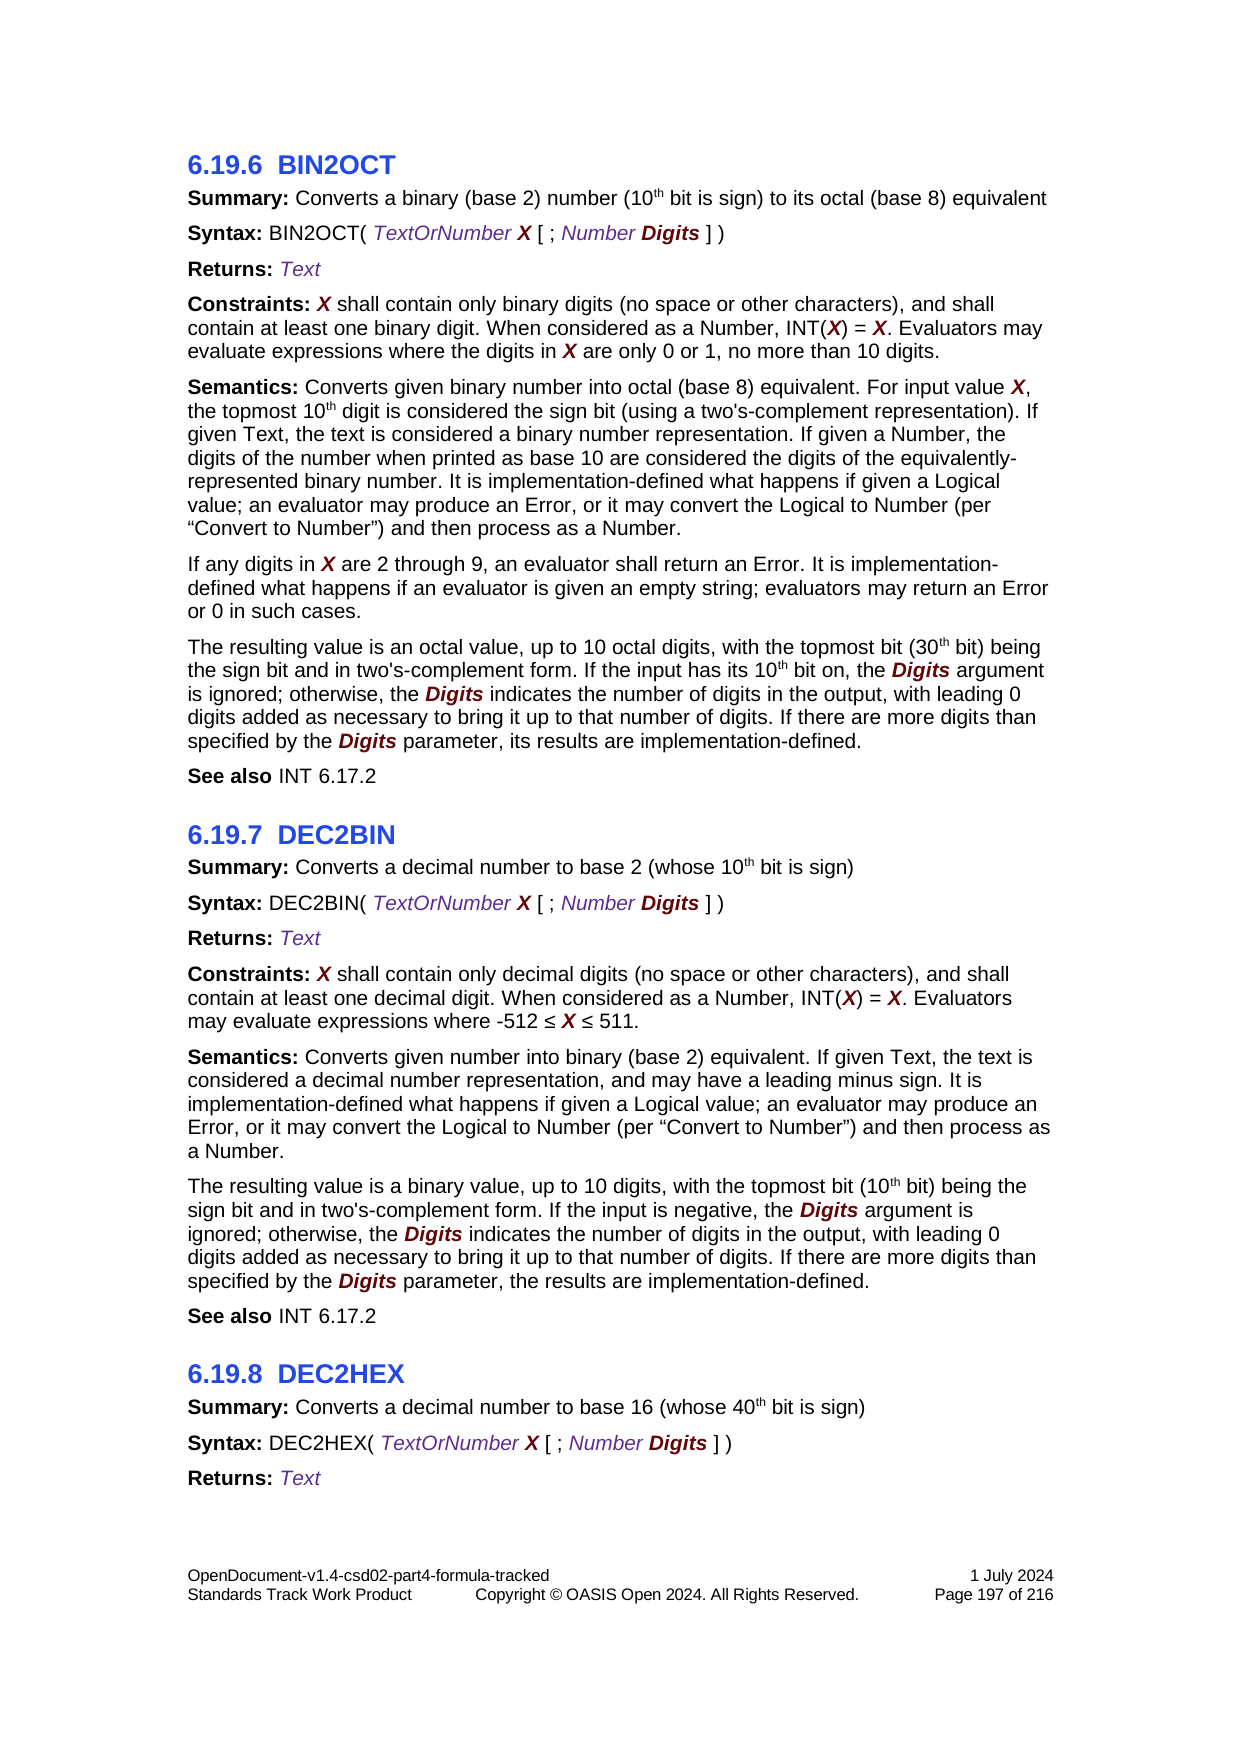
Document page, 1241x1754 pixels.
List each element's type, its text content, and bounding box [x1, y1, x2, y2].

subtitle BIN2OCT [187, 150, 1053, 180]
subtitle DEC2HEX [187, 1359, 1053, 1389]
text Constraints: X shall contain only decimal digits (no space or other characters), and shall contain at least one decimal digit. When considered as a Number, INT(X) = X. Evaluators may evaluate expressions where -512 ≤ X ≤ 511. [187, 962, 1053, 1033]
text Constraints: X shall contain only binary digits (no space or other characters), and shall contain at least one binary digit. When considered as a Number, INT(X) = X. Evaluators may evaluate expressions where the digits in X are only 0 or 1, no more than 10 digits. [187, 293, 1053, 363]
text Semantics: Converts given number into binary (base 2) equivalent. If given Text, the text is considered a decimal number representation, and may have a leading minus sign. It is implementation-defined what happens if given a Logical value; an evaluator may produce an Error, or it may convert the Logical to Number (per “Convert to Number”) and then process as a Number. [187, 1045, 1053, 1163]
text The resulting value is a binary value, up to 10 digits, with the topmost bit (10th bit) being the sign bit and in two's-complement form. If the input is negative, the Digits argument is ignored; otherwise, the Digits indicates the number of digits in the output, with leading 0 digits added as necessary to bring it up to that number of digits. If there are more digits than specified by the Digits parameter, the results are implementation-defined. [187, 1175, 1053, 1293]
text Summary: Converts a decimal number to base 2 (whose 10th bit is sign) [187, 856, 1053, 879]
text Summary: Converts a binary (base 2) number (10th bit is sign) to its octal (base 8) equivalent [187, 186, 1053, 209]
text The resulting value is an octal value, up to 10 octal digits, with the topmost bit (30th bit) being the sign bit and in two's-complement form. If the input has its 10th bit on, the Digits argument is ignored; otherwise, the Digits indicates the number of digits in the output, with leading 0 digits added as necessary to bring it up to that number of digits. If there are more digits than specified by the Digits parameter, its results are implementation-defined. [187, 635, 1053, 753]
text Syntax: DEC2HEX( TextOrNumber X [ ; Number Digits ] ) [187, 1431, 1053, 1454]
text See also INT 6.17.2 [187, 1305, 1053, 1328]
text Returns: Text [187, 1467, 1053, 1490]
text Semantics: Converts given binary number into octal (base 8) equivalent. For input value X, the topmost 10th digit is considered the sign bit (using a two's-complement representation). If given Text, the text is considered a binary number representation. If given a Number, the digits of the number when printed as base 10 are considered the digits of the equivalently-represented binary number. It is implementation-defined what happens if given a Logical value; an evaluator may produce an Error, or it may convert the Logical to Number (per “Convert to Number”) and then process as a Number. [187, 376, 1053, 540]
text Syntax: DEC2BIN( TextOrNumber X [ ; Number Digits ] ) [187, 891, 1053, 915]
text See also INT 6.17.2 [187, 765, 1053, 788]
text Summary: Converts a decimal number to base 16 (whose 40th bit is sign) [187, 1395, 1053, 1419]
text If any digits in X are 2 through 9, an evaluator shall return an Error. It is implementation-defined what happens if an evaluator is given an empty string; evaluators may return an Error or 0 in such cases. [187, 552, 1053, 623]
text Returns: Text [187, 927, 1053, 950]
subtitle DEC2BIN [187, 819, 1053, 849]
text Returns: Text [187, 257, 1053, 281]
text Syntax: BIN2OCT( TextOrNumber X [ ; Number Digits ] ) [187, 222, 1053, 245]
